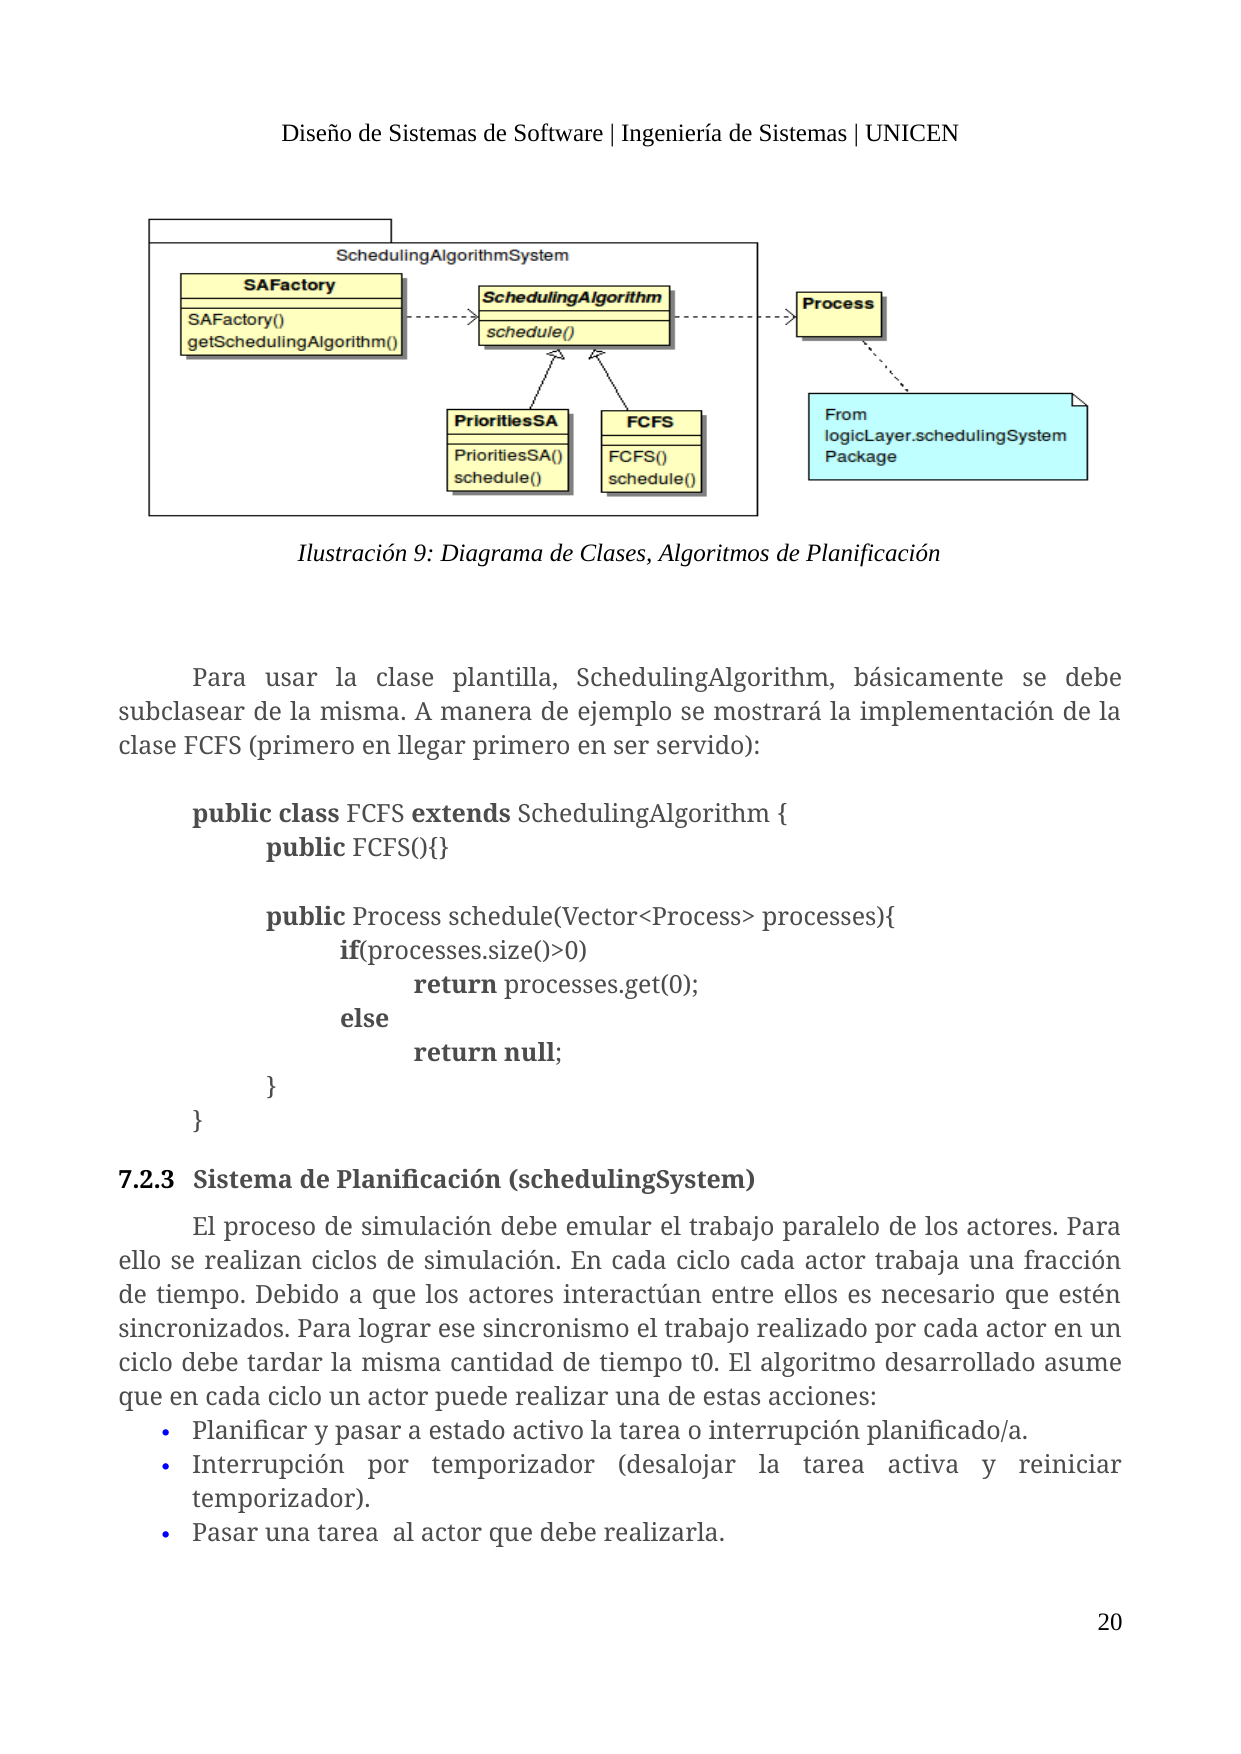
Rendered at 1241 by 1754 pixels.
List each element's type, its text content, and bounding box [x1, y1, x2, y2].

text Para usar la clase plantilla, SchedulingAlgorithm, básicamente se debe subclasear de la misma. A manera de ejemplo se mostrará la implementación de la clase FCFS (primero en llegar primero en ser servido): [118, 660, 1122, 762]
text } [118, 1103, 1122, 1137]
text Ilustración 9: Diagrama de Clases, Algoritmos de Planificación [118, 200, 1123, 567]
text } [118, 1068, 1122, 1103]
picture [135, 209, 1105, 530]
subtitle Sistema de Planificación (schedulingSystem) [118, 1162, 1122, 1196]
list Planificar y pasar a estado activo la tarea o interrupción planificado/a. [162, 1413, 1122, 1447]
text return processes.get(0); [118, 966, 1122, 1000]
text public Process schedule(Vector<Process> processes){ [118, 898, 1122, 932]
list Interrupción por temporizador (desalojar la tarea activa y reiniciar temporizador). [162, 1447, 1122, 1515]
text El proceso de simulación debe emular el trabajo paralelo de los actores. Para ello se realizan ciclos de simulación. En cada ciclo cada actor trabaja una fracción de tiempo. Debido a que los actores interactúan entre ellos es necesario que estén sincronizados. Para lograr ese sincronismo el trabajo realizado por cada actor en un ciclo debe tardar la misma cantidad de tiempo t0. El algoritmo desarrollado asume que en cada ciclo un actor puede realizar una de estas acciones: [118, 1208, 1122, 1413]
text public FCFS(){} [118, 830, 1122, 864]
list Pasar una tarea al actor que debe realizarla. [162, 1515, 1122, 1549]
text else [118, 1000, 1122, 1034]
text if(processes.size()>0) [118, 932, 1122, 966]
text return null; [118, 1034, 1122, 1068]
text public class FCFS extends SchedulingAlgorithm { [118, 796, 1122, 830]
